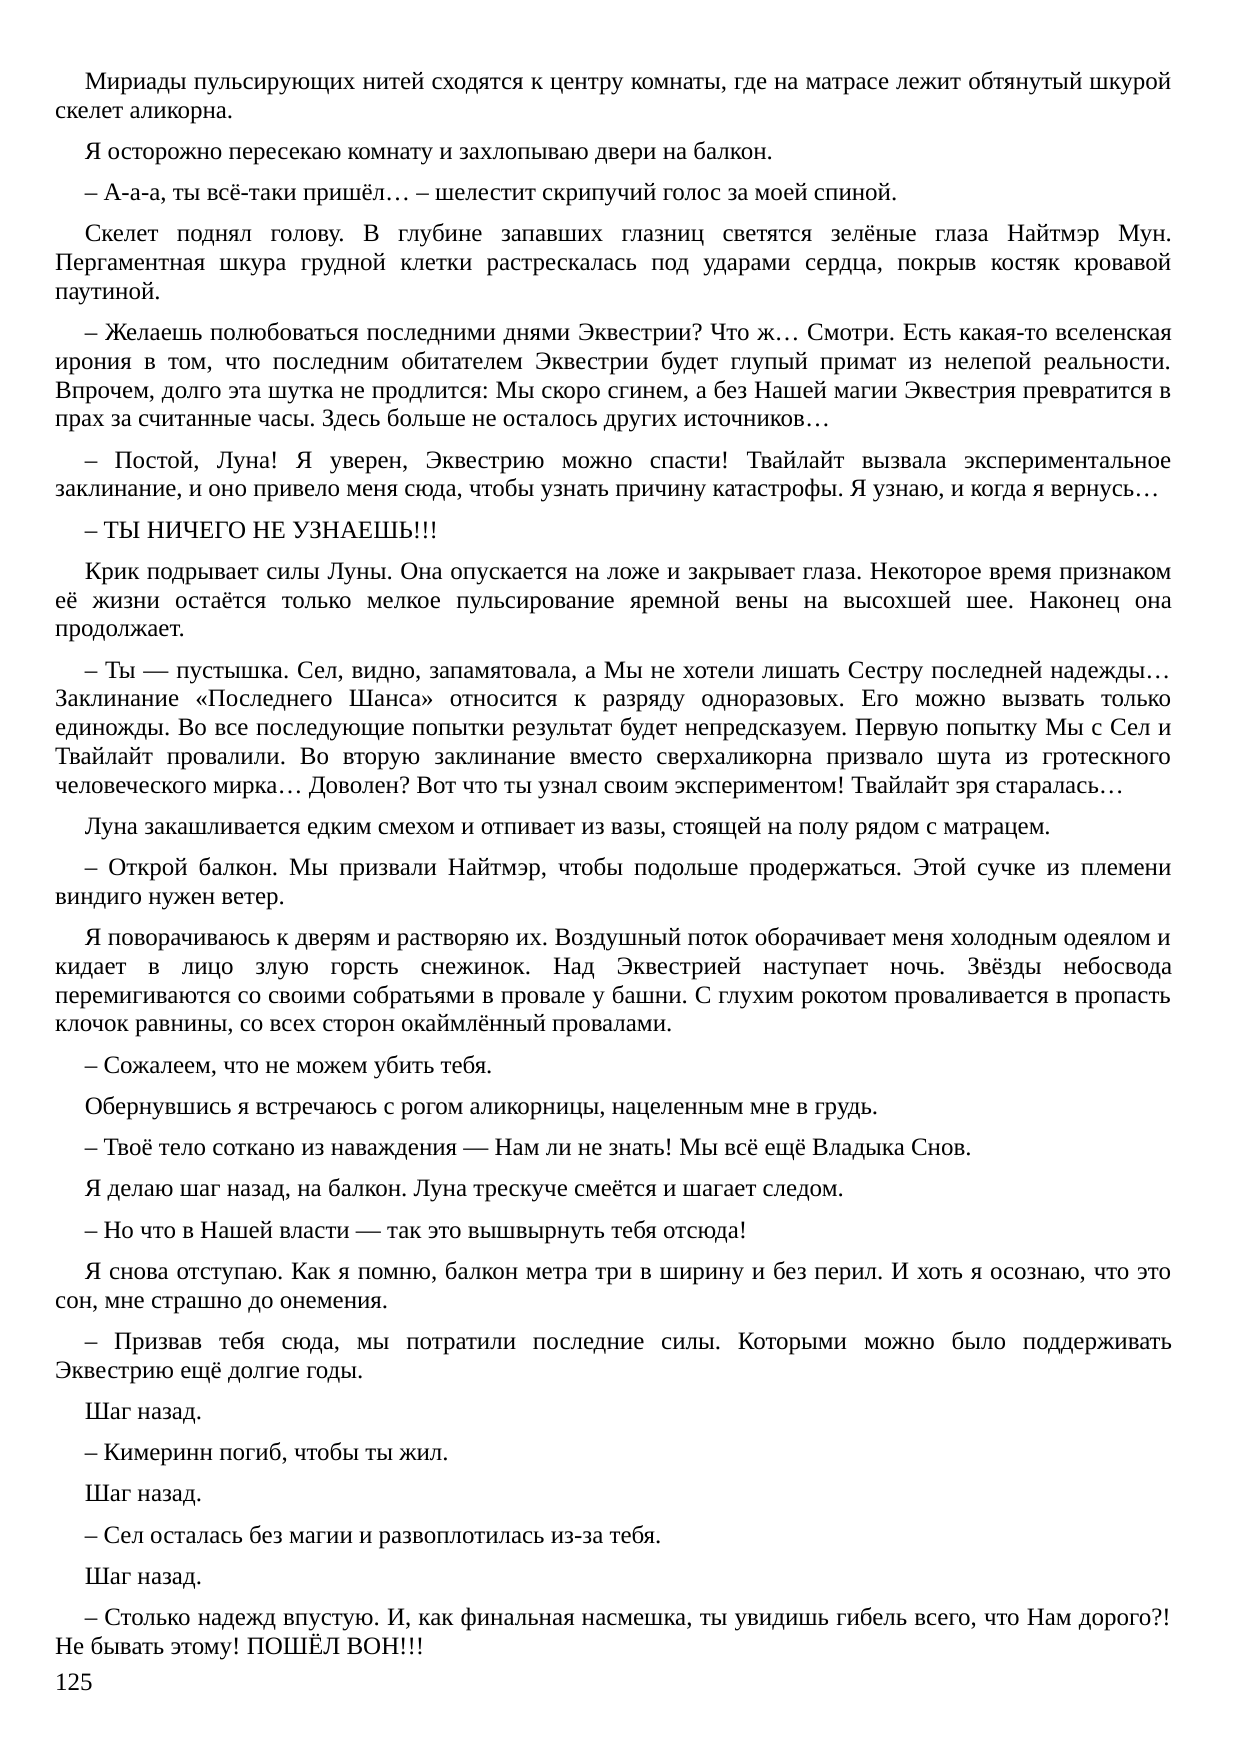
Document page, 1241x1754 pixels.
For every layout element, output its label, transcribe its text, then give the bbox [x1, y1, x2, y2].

text – Столько надежд впустую. И, как финальная насмешка, ты увидишь гибель всего, что Нам дорого?! Не бывать этому! ПОШЁЛ ВОН!!! [55, 1602, 1173, 1660]
text – Сел осталась без магии и развоплотилась из-за тебя. [55, 1520, 1173, 1548]
text Мириады пульсирующих нитей сходятся к центру комнаты, где на матрасе лежит обтянутый шкурой скелет аликорна. [55, 66, 1173, 123]
text Крик подрывает силы Луны. Она опускается на ложе и закрывает глаза. Некоторое время признаком её жизни остаётся только мелкое пульсирование яремной вены на высохшей шее. Наконец она продолжает. [55, 556, 1173, 642]
text – Ты — пустышка. Сел, видно, запамятовала, а Мы не хотели лишать Сестру последней надежды… Заклинание «Последнего Шанса» относится к разряду одноразовых. Его можно вызвать только единожды. Во все последующие попытки результат будет непредсказуем. Первую попытку Мы с Сел и Твайлайт провалили. Во вторую заклинание вместо сверхаликорна призвало шута из гротескного человеческого мирка… Доволен? Вот что ты узнал своим экспериментом! Твайлайт зря старалась… [55, 655, 1173, 798]
text – Призвав тебя сюда, мы потратили последние силы. Которыми можно было поддерживать Эквестрию ещё долгие годы. [55, 1326, 1173, 1383]
text Я поворачиваюсь к дверям и растворяю их. Воздушный поток оборачивает меня холодным одеялом и кидает в лицо злую горсть снежинок. Над Эквестрией наступает ночь. Звёзды небосвода перемигиваются со своими собратьями в провале у башни. С глухим рокотом проваливается в пропасть клочок равнины, со всех сторон окаймлённый провалами. [55, 922, 1173, 1037]
text Я снова отступаю. Как я помню, балкон метра три в ширину и без перил. И хоть я осознаю, что это сон, мне страшно до онемения. [55, 1256, 1173, 1313]
text Скелет поднял голову. В глубине запавших глазниц светятся зелёные глаза Найтмэр Мун. Пергаментная шкура грудной клетки растрескалась под ударами сердца, покрыв костяк кровавой паутиной. [55, 218, 1173, 305]
text – Твоё тело соткано из наваждения — Нам ли не знать! Мы всё ещё Владыка Снов. [55, 1132, 1173, 1161]
text – А-а-а, ты всё-таки пришёл… – шелестит скрипучий голос за моей спиной. [55, 177, 1173, 206]
text Шаг назад. [55, 1396, 1173, 1425]
text Я осторожно пересекаю комнату и захлопываю двери на балкон. [55, 136, 1173, 165]
text – Кимеринн погиб, чтобы ты жил. [55, 1437, 1173, 1466]
text – Но что в Нашей власти — так это вышвырнуть тебя отсюда! [55, 1215, 1173, 1243]
text Шаг назад. [55, 1478, 1173, 1507]
text Луна закашливается едким смехом и отпивает из вазы, стоящей на полу рядом с матрацем. [55, 811, 1173, 840]
text – Постой, Луна! Я уверен, Эквестрию можно спасти! Твайлайт вызвала экспериментальное заклинание, и оно привело меня сюда, чтобы узнать причину катастрофы. Я узнаю, и когда я вернусь… [55, 445, 1173, 502]
text – Желаешь полюбоваться последними днями Эквестрии? Что ж… Смотри. Есть какая-то вселенская ирония в том, что последним обитателем Эквестрии будет глупый примат из нелепой реальности. Впрочем, долго эта шутка не продлится: Мы скоро сгинем, а без Нашей магии Эквестрия превратится в прах за считанные часы. Здесь больше не осталось других источников… [55, 317, 1173, 432]
text Обернувшись я встречаюсь с рогом аликорницы, нацеленным мне в грудь. [55, 1091, 1173, 1120]
text – ТЫ НИЧЕГО НЕ УЗНАЕШЬ!!! [55, 515, 1173, 543]
text Я делаю шаг назад, на балкон. Луна трескуче смеётся и шагает следом. [55, 1173, 1173, 1202]
text Шаг назад. [55, 1561, 1173, 1590]
text – Сожалеем, что не можем убить тебя. [55, 1050, 1173, 1078]
text – Открой балкон. Мы призвали Найтмэр, чтобы подольше продержаться. Этой сучке из племени виндиго нужен ветер. [55, 852, 1173, 910]
